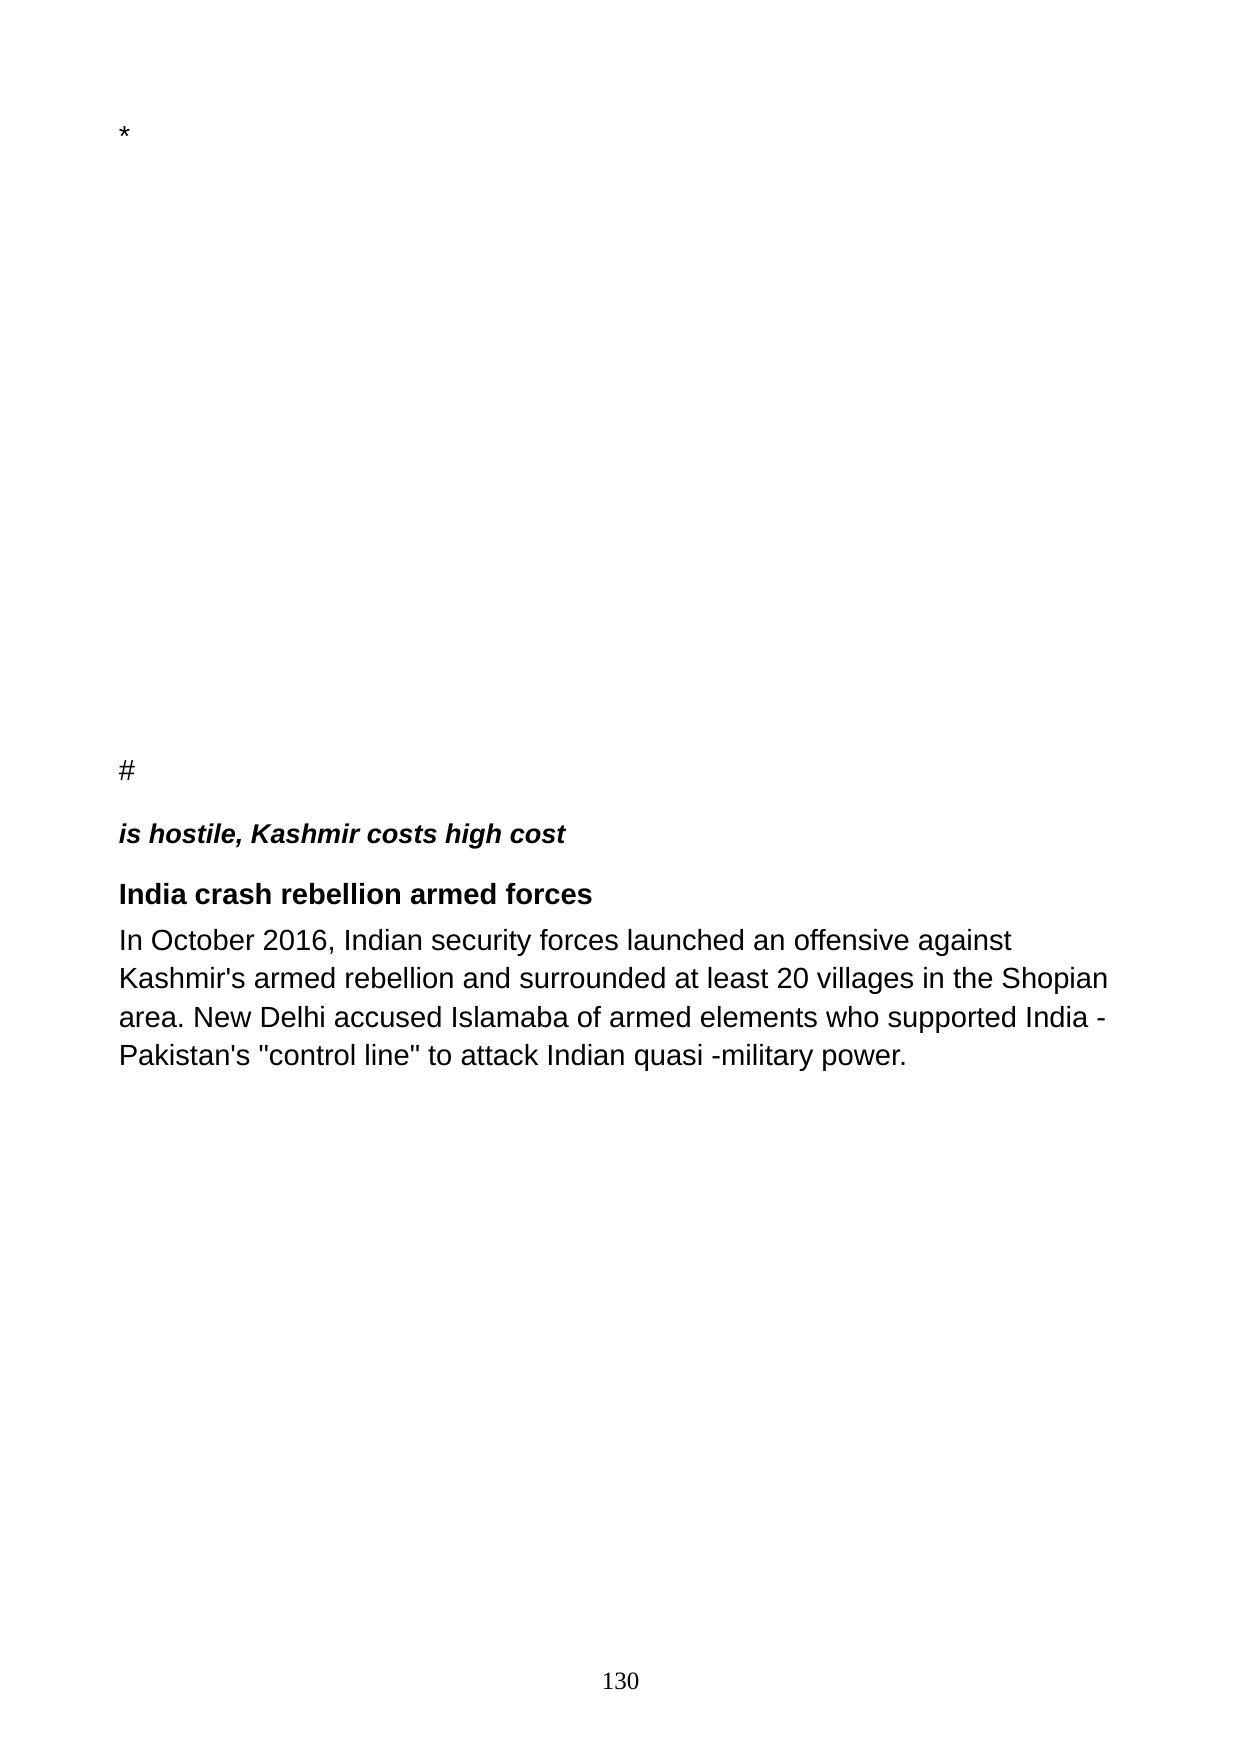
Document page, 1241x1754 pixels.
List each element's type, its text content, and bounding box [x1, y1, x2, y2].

text In October 2016, Indian security forces launched an offensive against Kashmir's armed rebellion and surrounded at least 20 villages in the Shopian area. New Delhi accused Islamaba of armed elements who supported India -Pakistan's "control line" to attack Indian quasi -military power. [118, 923, 1122, 1072]
subtitle is hostile, Kashmir costs high cost [118, 818, 1122, 849]
text * # [118, 118, 1122, 786]
subtitle India crash rebellion armed forces [118, 877, 1122, 910]
